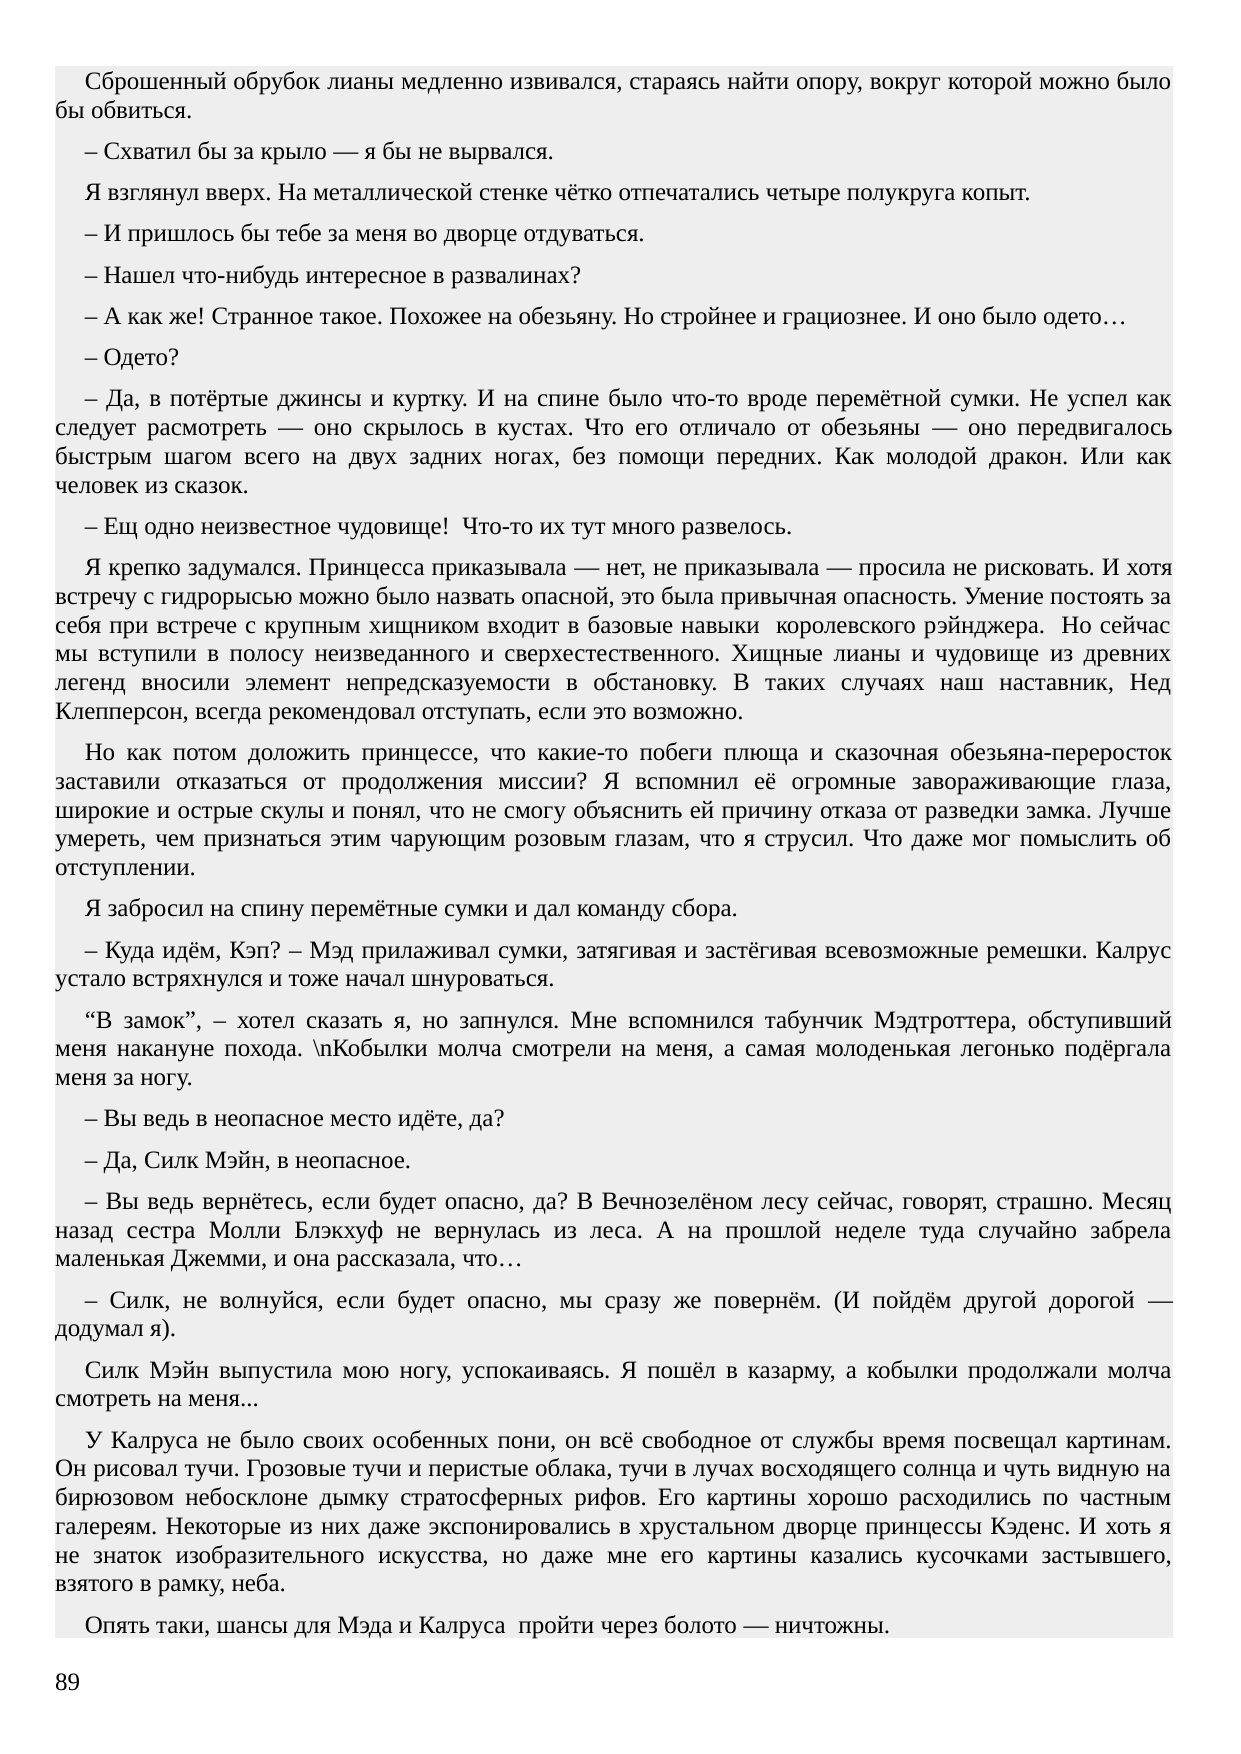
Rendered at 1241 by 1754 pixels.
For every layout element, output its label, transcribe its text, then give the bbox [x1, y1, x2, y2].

text – И пришлось бы тебе за меня во дворце отдуваться. [55, 218, 1173, 247]
text Опять таки, шансы для Мэда и Калруса пройти через болото — ничтожны. [55, 1610, 1173, 1638]
text – Нашел что-нибудь интересное в развалинах? [55, 260, 1173, 288]
text У Калруса не было своих особенных пони, он всё свободное от службы время посвещал картинам. Он рисовал тучи. Грозовые тучи и перистые облака, тучи в лучах восходящего солнца и чуть видную на бирюзовом небосклоне дымку стратосферных рифов. Его картины хорошо расходились по частным галереям. Некоторые из них даже экспонировались в хрустальном дворце принцессы Кэденс. И хоть я не знаток изобразительного искусства, но даже мне его картины казались кусочками застывшего, взятого в рамку, неба. [55, 1425, 1173, 1597]
text – Силк, не волнуйся, если будет опасно, мы сразу же повернём. (И пойдём другой дорогой — додумал я). [55, 1285, 1173, 1342]
text Я взглянул вверх. На металлической стенке чётко отпечатались четыре полукруга копыт. [55, 177, 1173, 206]
text – Схватил бы за крыло — я бы не вырвался. [55, 136, 1173, 165]
text – А как же! Странное такое. Похожее на обезьяну. Но стройнее и грациознее. И оно было одето… [55, 301, 1173, 330]
text Я забросил на спину перемётные сумки и дал команду сбора. [55, 893, 1173, 922]
text Силк Мэйн выпустила мою ногу, успокаиваясь. Я пошёл в казарму, а кобылки продолжали молча смотреть на меня... [55, 1355, 1173, 1412]
text – Вы ведь вернётесь, если будет опасно, да? В Вечнозелёном лесу сейчас, говорят, страшно. Месяц назад сестра Молли Блэкхуф не вернулась из леса. А на прошлой неделе туда случайно забрела маленькая Джемми, и она рассказала, что… [55, 1186, 1173, 1272]
text – Одето? [55, 342, 1173, 371]
text “В замок”, – хотел сказать я, но запнулся. Мне вспомнился табунчик Мэдтроттера, обступивший меня накануне похода. \nКобылки молча смотрели на меня, а самая молоденькая легонько подёргала меня за ногу. [55, 1005, 1173, 1091]
text – Куда идём, Кэп? – Мэд прилаживал сумки, затягивая и застёгивая всевозможные ремешки. Калрус устало встряхнулся и тоже начал шнуроваться. [55, 935, 1173, 992]
text Сброшенный обрубок лианы медленно извивался, стараясь найти опору, вокруг которой можно было бы обвиться. [55, 66, 1173, 123]
text – Вы ведь в неопасное место идёте, да? [55, 1103, 1173, 1132]
text – Да, в потёртые джинсы и куртку. И на спине было что-то вроде перемётной сумки. Не успел как следует расмотреть — оно скрылось в кустах. Что его отличало от обезьяны — оно передвигалось быстрым шагом всего на двух задних ногах, без помощи передних. Как молодой дракон. Или как человек из сказок. [55, 383, 1173, 498]
text Но как потом доложить принцессе, что какие-то побеги плюща и сказочная обезьяна-переросток заставили отказаться от продолжения миссии? Я вспомнил её огромные завораживающие глаза, широкие и острые скулы и понял, что не смогу объяснить ей причину отказа от разведки замка. Лучше умереть, чем признаться этим чарующим розовым глазам, что я струсил. Что даже мог помыслить об отступлении. [55, 737, 1173, 881]
text Я крепко задумался. Принцесса приказывала — нет, не приказывала — просила не рисковать. И хотя встречу с гидрорысью можно было назвать опасной, это была привычная опасность. Умение постоять за себя при встрече с крупным хищником входит в базовые навыки королевского рэйнджера. Но сейчас мы вступили в полосу неизведанного и сверхестественного. Хищные лианы и чудовище из древних легенд вносили элемент непредсказуемости в обстановку. В таких случаях наш наставник, Нед Клепперсон, всегда рекомендовал отступать, если это возможно. [55, 552, 1173, 725]
text – Да, Силк Мэйн, в неопасное. [55, 1145, 1173, 1173]
text – Ещ одно неизвестное чудовище! Что-то их тут много развелось. [55, 511, 1173, 540]
